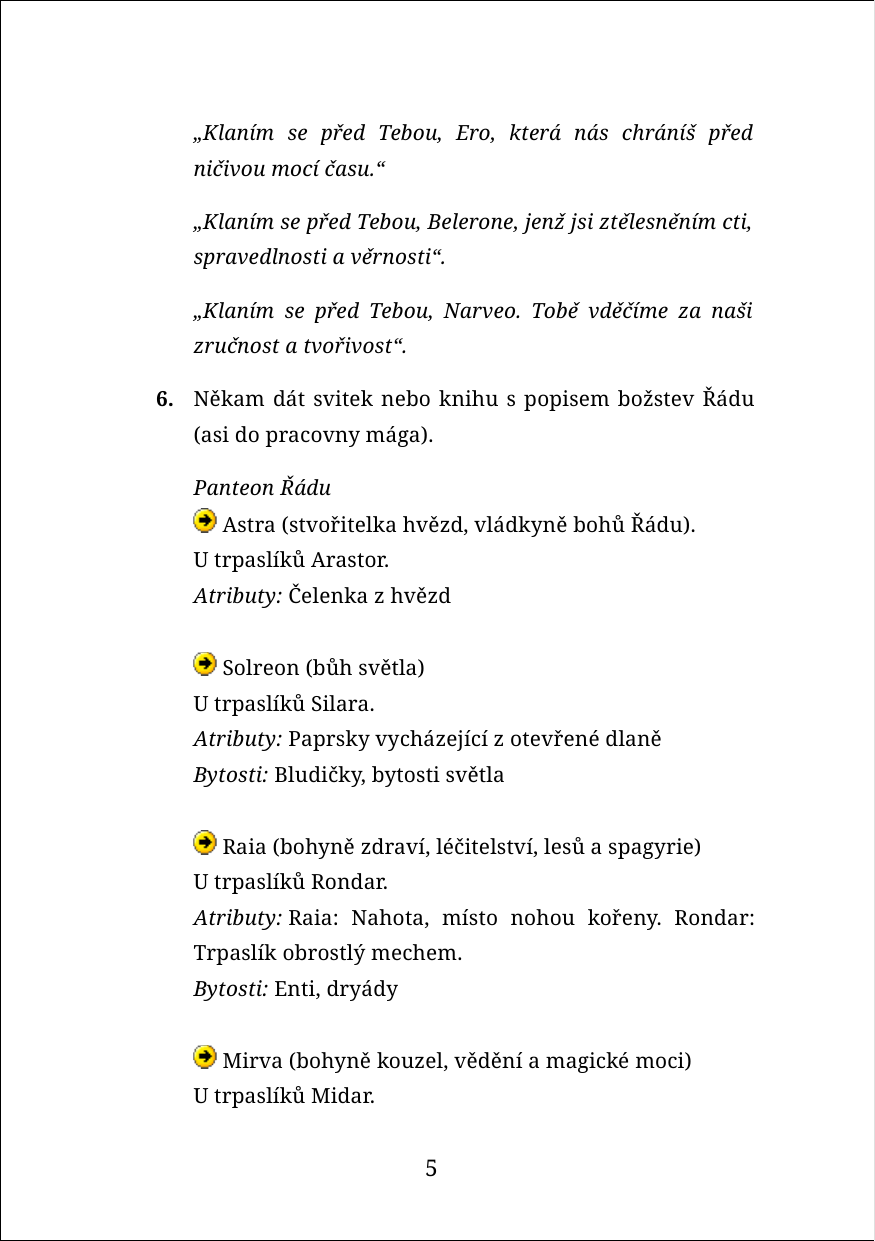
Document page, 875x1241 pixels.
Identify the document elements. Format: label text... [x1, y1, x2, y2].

list „Klaním se před Tebou, Ero, která nás chráníš před ničivou mocí času.“ [156, 118, 756, 182]
picture [193, 652, 217, 676]
list „Klaním se před Tebou, Narveo. Tobě vděčíme za naši zručnost a tvořivost“. [156, 296, 756, 360]
picture [193, 1045, 217, 1069]
list Někam dát svitek nebo knihu s popisem božstev Řádu (asi do pracovny mága). [156, 384, 756, 448]
picture [193, 830, 217, 855]
picture [193, 508, 217, 533]
list Panteon Řádu Astra (stvořitelka hvězd, vládkyně bohů Řádu). U trpaslíků Arastor. Atributy: Čelenka z hvězd Solreon (bůh světla) U trpaslíků Silara. Atributy: Paprsky vycházející z otevřené dlaně Bytosti: Bludičky, bytosti světla Raia (bohyně zdraví, léčitelství, lesů a spagyrie) U trpaslíků Rondar. Atributy: Raia: Nahota, místo nohou kořeny. Rondar: Trpaslík obrostlý mechem. Bytosti: Enti, dryády Mirva (bohyně kouzel, vědění a magické moci) U trpaslíků Midar. [156, 473, 756, 1110]
list „Klaním se před Tebou, Belerone, jenž jsi ztělesněním cti, spravedlnosti a věrnosti“. [156, 207, 756, 271]
